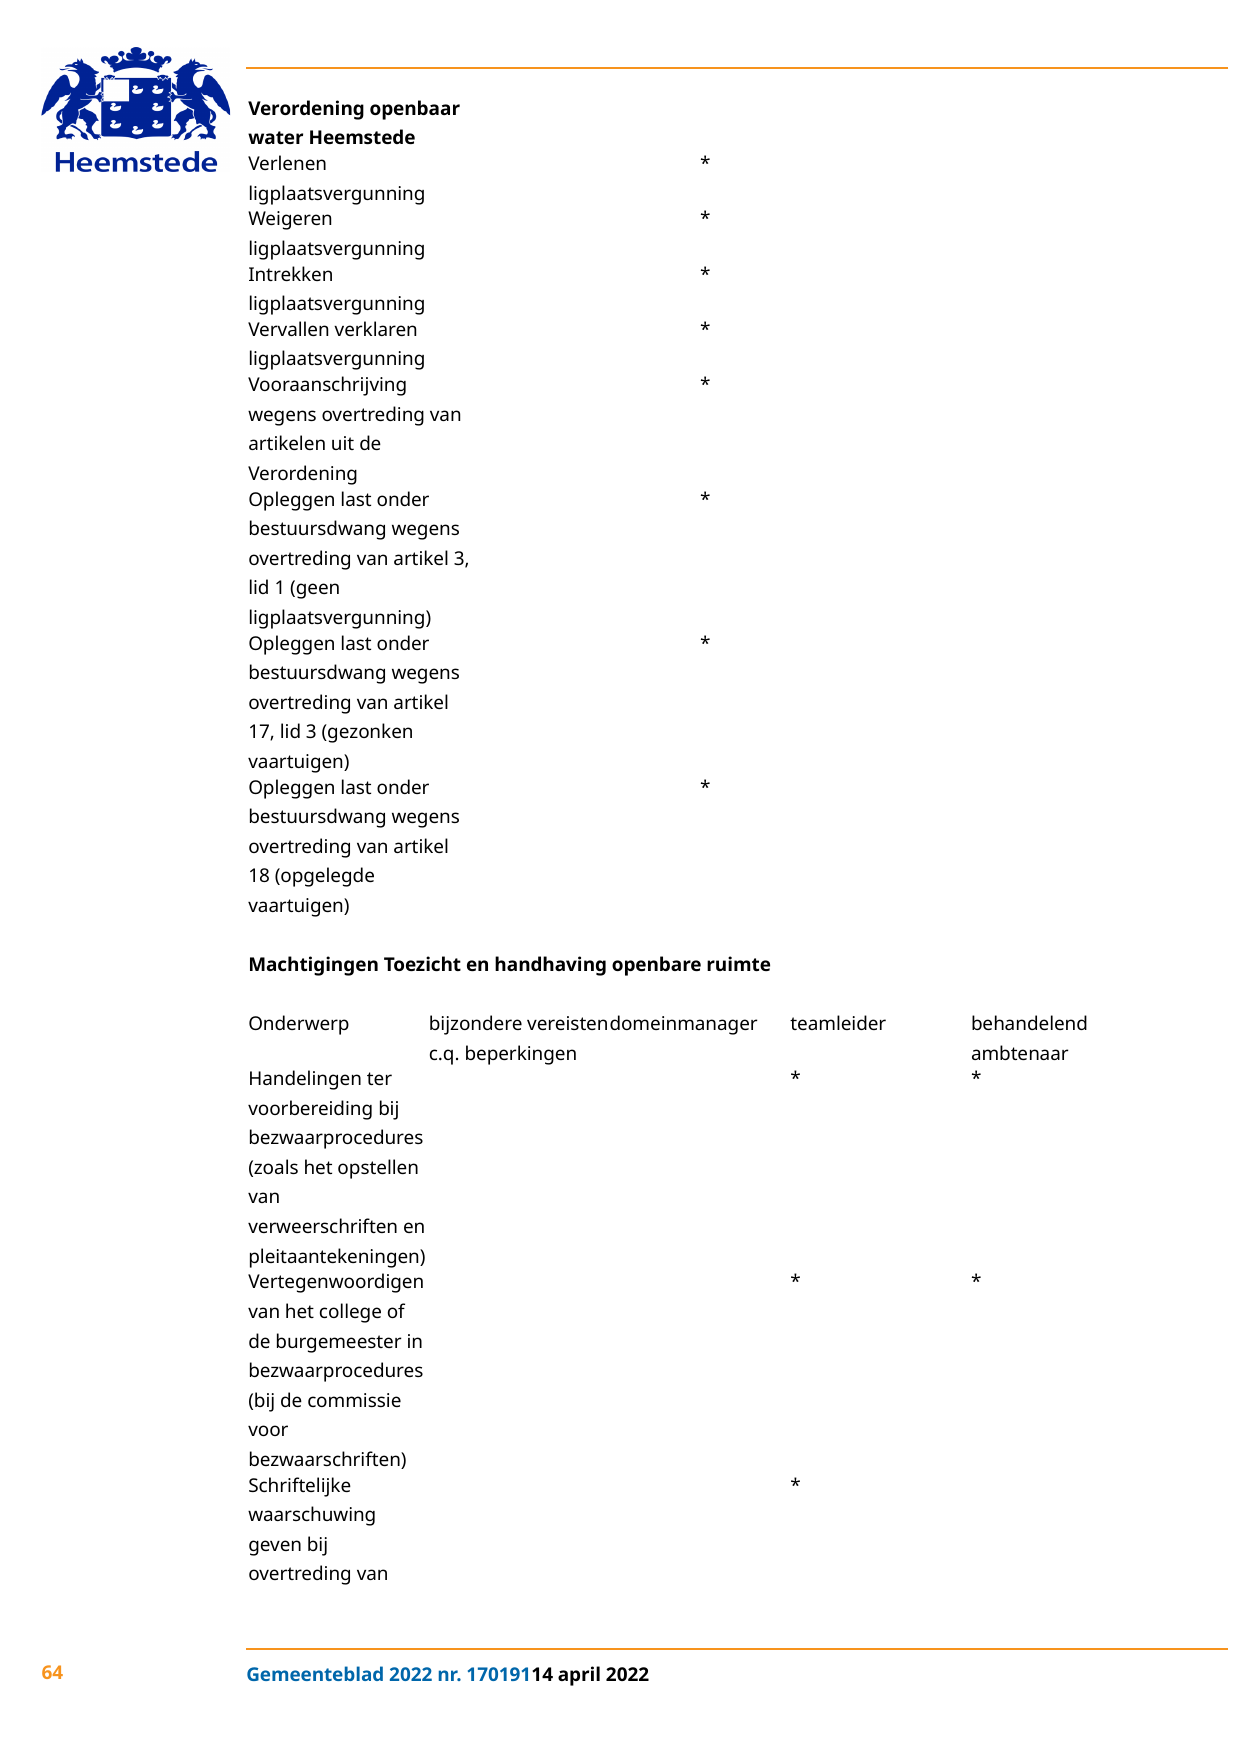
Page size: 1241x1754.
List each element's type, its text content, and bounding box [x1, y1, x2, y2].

table_cell * [700, 316, 926, 371]
table_cell [474, 205, 700, 261]
table_cell [926, 774, 1152, 918]
table_cell [926, 261, 1152, 316]
table_cell [609, 1269, 790, 1472]
table_cell [926, 371, 1152, 486]
table_cell Vertegenwoordigen van het college of de burgemeester in bezwaarprocedures (bij de commissie voor bezwaarschriften) [248, 1269, 429, 1472]
table_cell [474, 316, 700, 371]
table_header behandelend ambtenaar [971, 1010, 1152, 1065]
table_cell * [700, 486, 926, 630]
table_header teamleider [790, 1010, 971, 1065]
table_cell Opleggen last onder bestuursdwang wegens overtreding van artikel 3, lid 1 (geen ligplaatsvergunning) [248, 486, 474, 630]
table_cell [926, 486, 1152, 630]
table_cell [474, 486, 700, 630]
table_cell Opleggen last onder bestuursdwang wegens overtreding van artikel 18 (opgelegde vaartuigen) [248, 774, 474, 918]
table_cell * [700, 371, 926, 486]
table_cell [971, 1472, 1152, 1586]
table_cell [474, 774, 700, 918]
table_cell Verordening openbaar water Heemstede [248, 95, 474, 150]
table_cell [609, 1472, 790, 1586]
table_cell [474, 630, 700, 774]
table_cell * [700, 261, 926, 316]
table_cell Vervallen verklaren ligplaatsvergunning [248, 316, 474, 371]
table_cell * [790, 1472, 971, 1586]
table_cell Vooraanschrijving wegens overtreding van artikelen uit de Verordening [248, 371, 474, 486]
table_cell * [790, 1269, 971, 1472]
table_cell [474, 95, 700, 150]
table_cell Schriftelijke waarschuwing geven bij overtreding van [248, 1472, 429, 1586]
table_cell [700, 95, 926, 150]
table_cell [474, 261, 700, 316]
table_cell Intrekken ligplaatsvergunning [248, 261, 474, 316]
table_header domeinmanager [609, 1010, 790, 1065]
table_cell [926, 630, 1152, 774]
table_cell [926, 150, 1152, 205]
table_cell * [700, 774, 926, 918]
table_cell [429, 1472, 609, 1586]
table_cell Verlenen ligplaatsvergunning [248, 150, 474, 205]
table_cell [474, 150, 700, 205]
table_header Onderwerp [248, 1010, 429, 1065]
table_cell [926, 316, 1152, 371]
table_header bijzondere vereisten c.q. beperkingen [429, 1010, 609, 1065]
table_cell [926, 95, 1152, 150]
table_cell Handelingen ter voorbereiding bij bezwaarprocedures (zoals het opstellen van verweerschriften en pleitaantekeningen) [248, 1065, 429, 1269]
table_cell * [700, 630, 926, 774]
table_cell Opleggen last onder bestuursdwang wegens overtreding van artikel 17, lid 3 (gezonken vaartuigen) [248, 630, 474, 774]
table_cell [474, 371, 700, 486]
table_cell * [971, 1269, 1152, 1472]
table_cell [429, 1269, 609, 1472]
table_cell * [700, 150, 926, 205]
table_cell * [700, 205, 926, 261]
picture [41, 47, 231, 172]
table_cell [926, 205, 1152, 261]
text Machtigingen Toezicht en handhaving openbare ruimte [248, 951, 1152, 977]
table_cell Weigeren ligplaatsvergunning [248, 205, 474, 261]
table_cell * [971, 1065, 1152, 1269]
table_cell * [790, 1065, 971, 1269]
table_cell [609, 1065, 790, 1269]
table_cell [429, 1065, 609, 1269]
